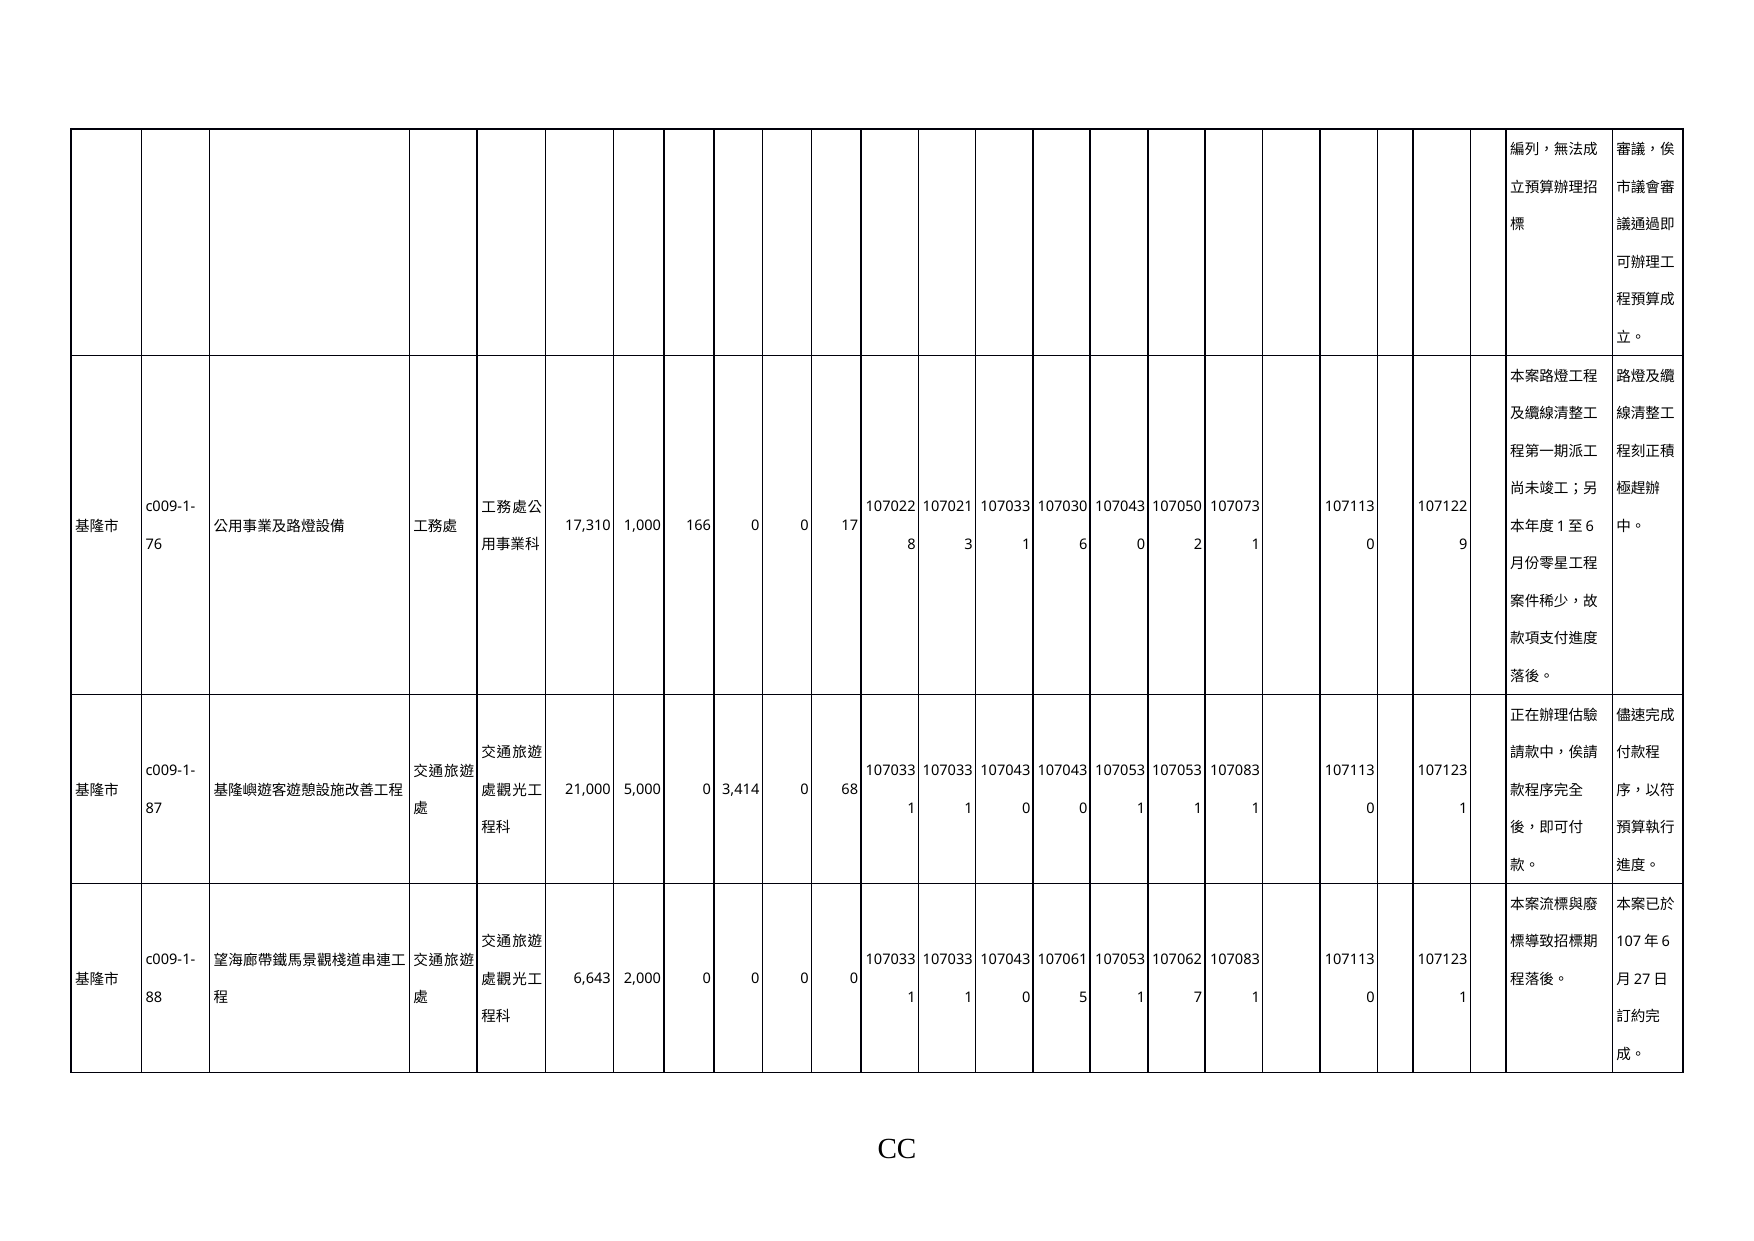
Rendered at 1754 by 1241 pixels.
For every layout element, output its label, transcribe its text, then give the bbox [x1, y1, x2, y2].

table_cell 0 [812, 884, 860, 1072]
table_cell [919, 130, 975, 354]
table_cell 本案路燈工程及纜線清整工程第一期派工尚未竣工；另本年度1至6月份零星工程案件稀少，故款項支付進度落後。 [1507, 356, 1612, 693]
table_cell [1471, 356, 1505, 693]
table_cell c009-1-87 [142, 695, 209, 883]
table_cell [1414, 130, 1470, 354]
table_cell 1070430 [1034, 695, 1089, 883]
table_cell 正在辦理估驗請款中，俟請款程序完全後，即可付款。 [1507, 695, 1612, 883]
table_cell [546, 130, 613, 354]
table_cell [976, 130, 1032, 354]
table_cell 1071130 [1321, 356, 1377, 693]
table_cell 2,000 [614, 884, 663, 1072]
table_cell 1070331 [862, 695, 918, 883]
table_cell 公用事業及路燈設備 [210, 356, 409, 693]
table_cell [614, 130, 663, 354]
table_cell [1263, 884, 1319, 1072]
table_cell 1071231 [1414, 884, 1470, 1072]
table_cell 交通旅遊處 [410, 884, 476, 1072]
table_cell 166 [665, 356, 713, 693]
table_cell 0 [665, 695, 713, 883]
table_cell [1321, 130, 1377, 354]
table_cell 17,310 [546, 356, 613, 693]
table_cell [142, 130, 209, 354]
table_cell 本案流標與廢標導致招標期程落後。 [1507, 884, 1612, 1072]
table_cell 工務處公用事業科 [478, 356, 545, 693]
table_cell 0 [763, 695, 811, 883]
table_cell 1070531 [1091, 884, 1147, 1072]
table_cell 6,643 [546, 884, 613, 1072]
table_cell [1206, 130, 1262, 354]
table_cell [1263, 695, 1319, 883]
table_cell 1071130 [1321, 884, 1377, 1072]
table_cell [1471, 884, 1505, 1072]
table_cell [72, 130, 141, 354]
table_cell 17 [812, 356, 860, 693]
table_cell [715, 130, 762, 354]
table_cell 交通旅遊處 [410, 695, 476, 883]
table_cell 1071231 [1414, 695, 1470, 883]
table_cell 望海廊帶鐵馬景觀棧道串連工程 [210, 884, 409, 1072]
table_cell 1070228 [862, 356, 918, 693]
table_cell 0 [763, 884, 811, 1072]
table_cell [1378, 695, 1412, 883]
table_cell 1070531 [1091, 695, 1147, 883]
table_cell 0 [715, 356, 762, 693]
table_cell 1070627 [1149, 884, 1204, 1072]
table_cell 1070430 [976, 695, 1032, 883]
table_cell 1071130 [1321, 695, 1377, 883]
table_cell 1070331 [862, 884, 918, 1072]
table_cell 本案已於107年6月27日訂約完成。 [1613, 884, 1682, 1072]
table_cell [1378, 356, 1412, 693]
table_cell [1149, 130, 1204, 354]
table_cell 基隆市 [72, 884, 141, 1072]
table_cell [862, 130, 918, 354]
table_cell 基隆市 [72, 695, 141, 883]
table_cell [1263, 130, 1319, 354]
table_cell [210, 130, 409, 354]
table_cell 基隆市 [72, 356, 141, 693]
table_cell 1070731 [1206, 356, 1262, 693]
table_cell c009-1-76 [142, 356, 209, 693]
table_cell 1070306 [1034, 356, 1089, 693]
table_cell 1070430 [1091, 356, 1147, 693]
table_cell 基隆嶼遊客遊憩設施改善工程 [210, 695, 409, 883]
table_cell [1378, 130, 1412, 354]
table_cell [478, 130, 545, 354]
table_cell 0 [715, 884, 762, 1072]
table_cell 工務處 [410, 356, 476, 693]
table_cell 1070502 [1149, 356, 1204, 693]
table_cell [1034, 130, 1089, 354]
table_cell 1070831 [1206, 884, 1262, 1072]
table_cell 交通旅遊處觀光工程科 [478, 695, 545, 883]
table_cell [1378, 884, 1412, 1072]
table_cell [410, 130, 476, 354]
table_cell 1071229 [1414, 356, 1470, 693]
table_cell 0 [665, 884, 713, 1072]
table_cell 交通旅遊處觀光工程科 [478, 884, 545, 1072]
table_cell 1070531 [1149, 695, 1204, 883]
table_cell 1,000 [614, 356, 663, 693]
table_cell 1070331 [919, 695, 975, 883]
table_cell 1070831 [1206, 695, 1262, 883]
table_cell 儘速完成付款程序，以符預算執行進度。 [1613, 695, 1682, 883]
table_cell 21,000 [546, 695, 613, 883]
table_cell 路燈及纜線清整工程刻正積極趕辦中。 [1613, 356, 1682, 693]
table_cell [1471, 130, 1505, 354]
table_cell 5,000 [614, 695, 663, 883]
table_cell c009-1-88 [142, 884, 209, 1072]
table_cell 68 [812, 695, 860, 883]
table_cell [1471, 695, 1505, 883]
table_cell [812, 130, 860, 354]
table_cell [763, 130, 811, 354]
table_cell [1263, 356, 1319, 693]
table_cell [665, 130, 713, 354]
table_cell 1070331 [976, 356, 1032, 693]
table_cell [1091, 130, 1147, 354]
table_cell 1070331 [919, 884, 975, 1072]
table_cell 1070615 [1034, 884, 1089, 1072]
table_cell 1070430 [976, 884, 1032, 1072]
table_cell 審議，俟市議會審議通過即可辦理工程預算成立。 [1613, 130, 1682, 354]
table_cell 1070213 [919, 356, 975, 693]
table_cell 3,414 [715, 695, 762, 883]
table_cell 0 [763, 356, 811, 693]
table_cell 編列，無法成立預算辦理招標 [1507, 130, 1612, 354]
